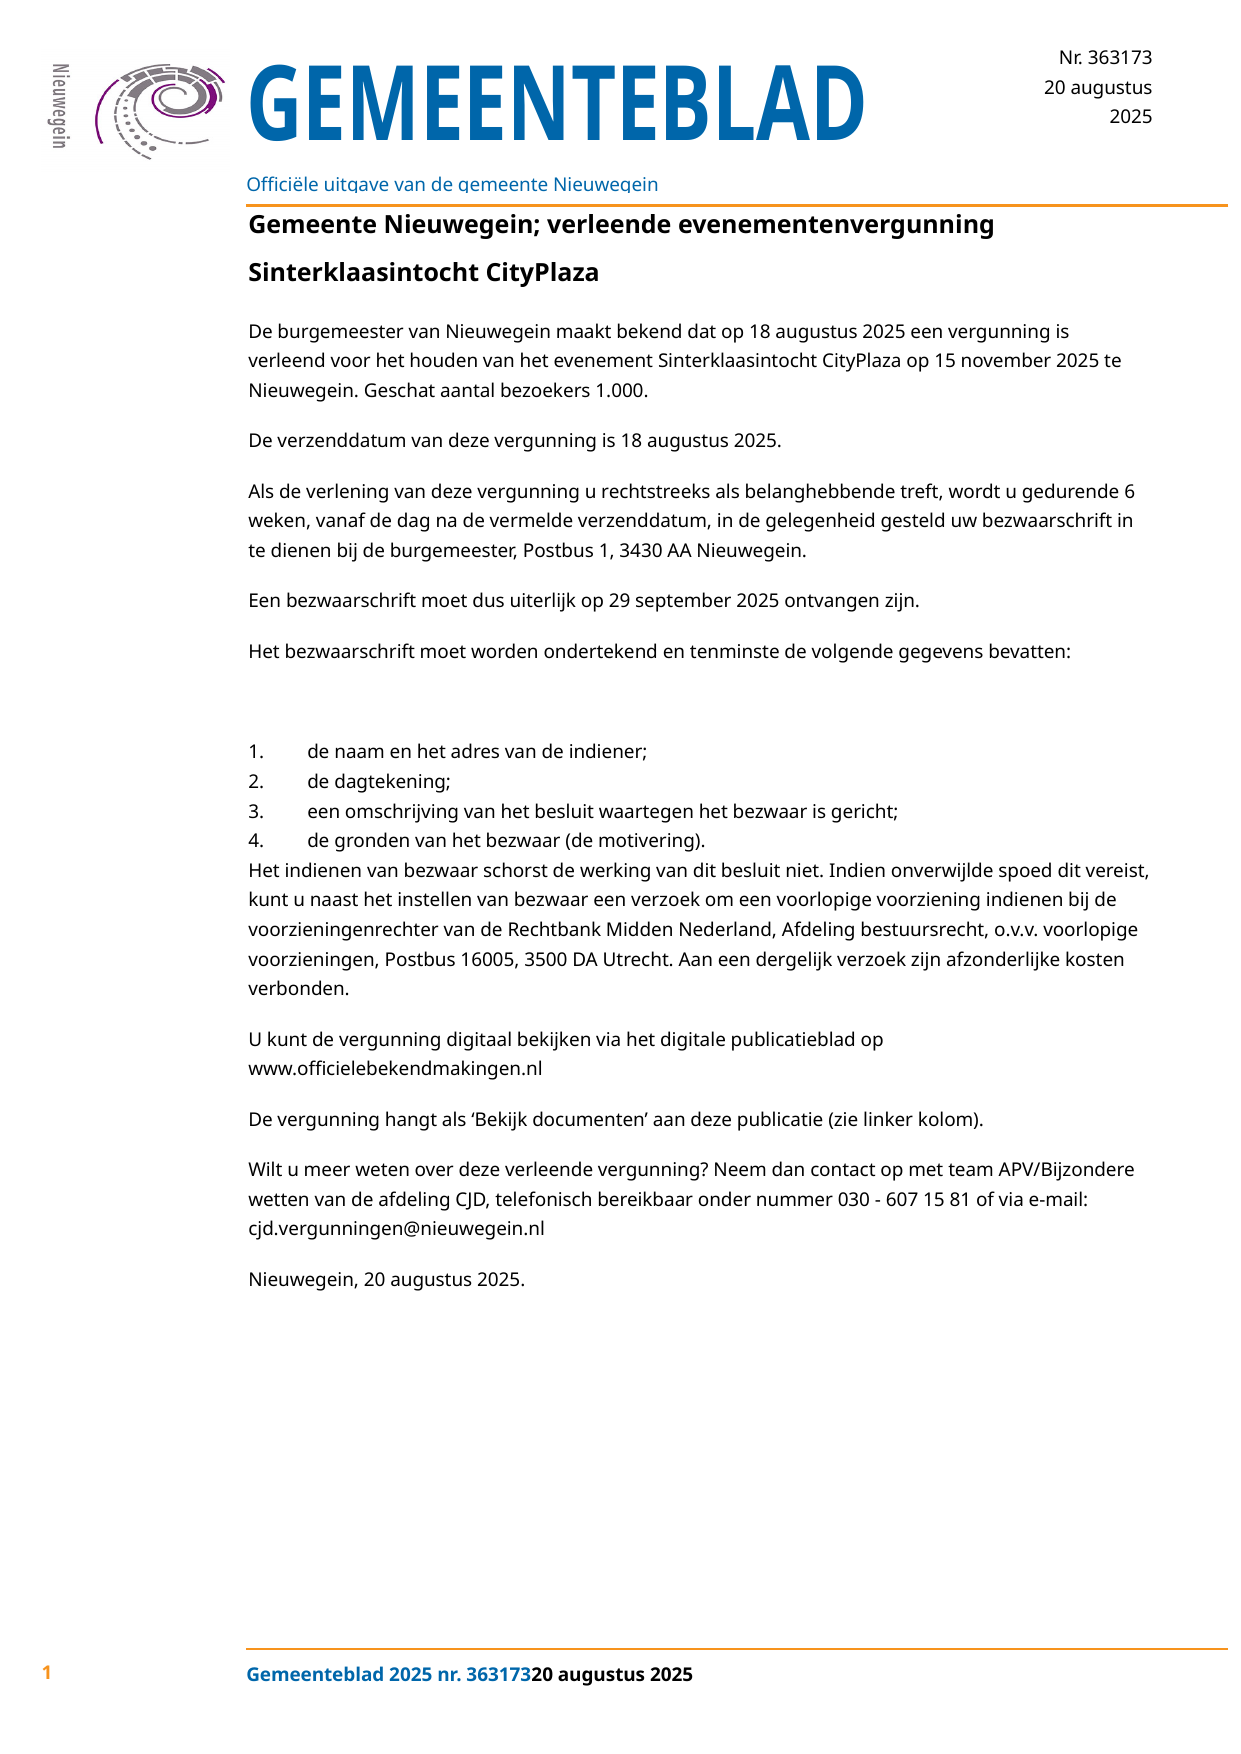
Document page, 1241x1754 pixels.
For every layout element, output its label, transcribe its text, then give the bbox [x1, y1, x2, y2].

text Als de verlening van deze vergunning u rechtstreeks als belanghebbende treft, wordt u gedurende 6 weken, vanaf de dag na de vermelde verzenddatum, in de gelegenheid gesteld uw bezwaarschrift in te dienen bij de burgemeester, Postbus 1, 3430 AA Nieuwegein. [248, 478, 1152, 563]
text U kunt de vergunning digitaal bekijken via het digitale publicatieblad op www.officielebekendmakingen.nl [248, 1026, 1152, 1081]
text De vergunning hangt als ‘Bekijk documenten’ aan deze publicatie (zie linker kolom). [248, 1106, 1152, 1132]
list de gronden van het bezwaar (de motivering). [248, 827, 1152, 853]
text Het bezwaarschrift moet worden ondertekend en tenminste de volgende gegevens bevatten: [248, 638, 1152, 664]
picture [41, 47, 231, 172]
text Een bezwaarschrift moet dus uiterlijk op 29 september 2025 ontvangen zijn. [248, 587, 1152, 613]
list de naam en het adres van de indiener; [248, 739, 1152, 764]
text Wilt u meer weten over deze verleende vergunning? Neem dan contact op met team APV/Bijzondere wetten van de afdeling CJD, telefonisch bereikbaar onder nummer 030 - 607 15 81 of via e-mail: cjd.vergunningen@nieuwegein.nl [248, 1156, 1152, 1241]
list een omschrijving van het besluit waartegen het bezwaar is gericht; [248, 798, 1152, 824]
text Het indienen van bezwaar schorst de werking van dit besluit niet. Indien onverwijlde spoed dit vereist, kunt u naast het instellen van bezwaar een verzoek om een voorlopige voorziening indienen bij de voorzieningenrechter van de Rechtbank Midden Nederland, Afdeling bestuursrecht, o.v.v. voorlopige voorzieningen, Postbus 16005, 3500 DA Utrecht. Aan een dergelijk verzoek zijn afzonderlijke kosten verbonden. [248, 857, 1152, 1001]
text Gemeente Nieuwegein; verleende evenementenvergunning Sinterklaasintocht CityPlaza [248, 207, 1152, 288]
text De burgemeester van Nieuwegein maakt bekend dat op 18 augustus 2025 een vergunning is verleend voor het houden van het evenement Sinterklaasintocht CityPlaza op 15 november 2025 te Nieuwegein. Geschat aantal bezoekers 1.000. [248, 318, 1152, 403]
list de dagtekening; [248, 768, 1152, 794]
text Nieuwegein, 20 augustus 2025. [248, 1266, 1152, 1292]
text De verzenddatum van deze vergunning is 18 augustus 2025. [248, 427, 1152, 453]
